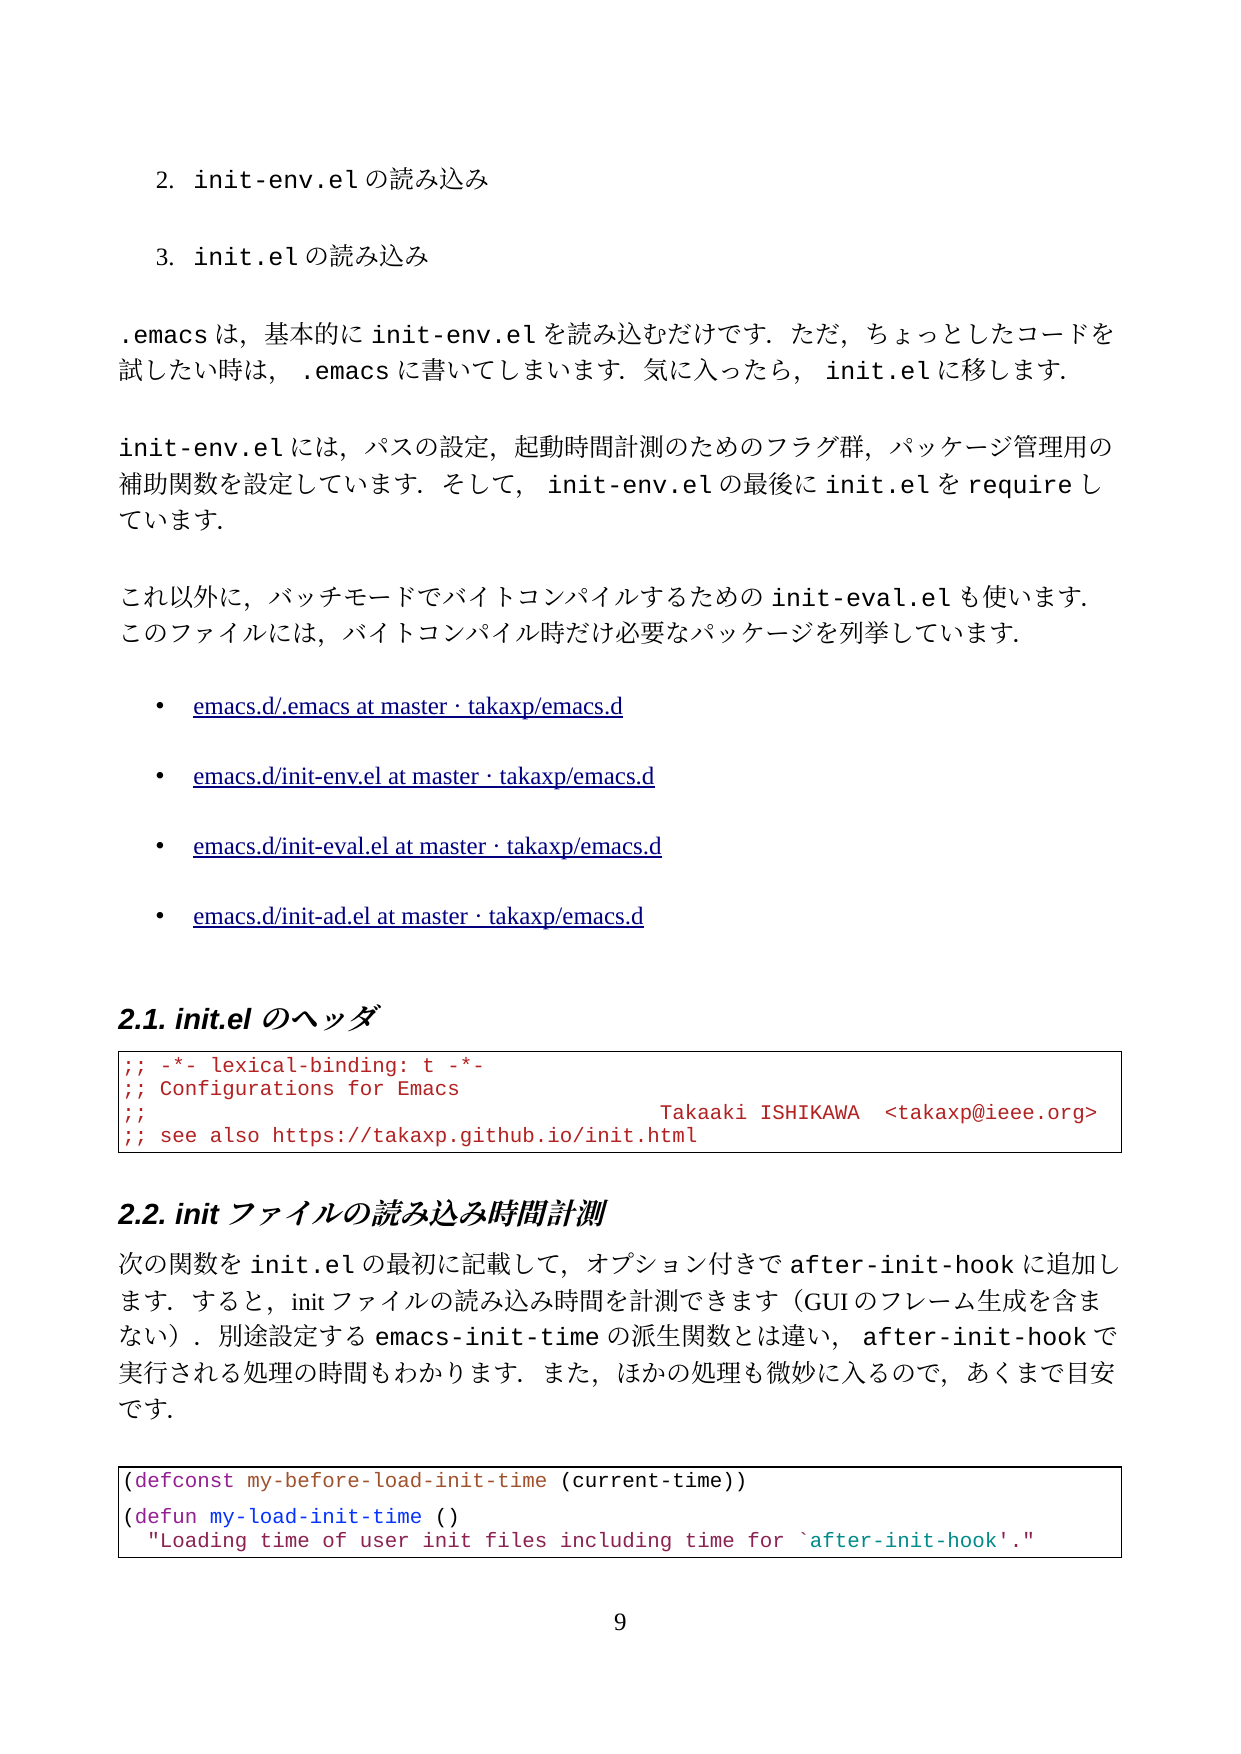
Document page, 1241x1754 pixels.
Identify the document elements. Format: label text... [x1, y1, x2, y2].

text "Loading time of user init files including time for `after-init-hook'." [119, 1526, 1121, 1557]
text ;; Configurations for Emacs [119, 1074, 1121, 1098]
text ;; see also https://takaxp.github.io/init.html [119, 1122, 1121, 1152]
text .emacs は，基本的に init-env.el を読み込むだけです．ただ，ちょっとしたコードを試したい時は， .emacs に書いてしまいます．気に入ったら， init.el に移します． [118, 314, 1122, 416]
subtitle initファイルの読み込み時間計測 [118, 1191, 1122, 1232]
text (defun my-load-init-time () [119, 1502, 1121, 1526]
list emacs.d/init-env.el at master · takaxp/emacs.d [156, 761, 1122, 819]
text これ以外に，バッチモードでバイトコンパイルするための init-eval.el も使います．このファイルには，バイトコンパイル時だけ必要なパッケージを列挙しています． [118, 578, 1122, 679]
list emacs.d/init-ad.el at master · takaxp/emacs.d [156, 901, 1122, 959]
list emacs.d/init-eval.el at master · takaxp/emacs.d [156, 831, 1122, 889]
text (defconst my-before-load-init-time (current-time)) [119, 1468, 1121, 1494]
list [156, 118, 1122, 147]
text ;; -*- lexical-binding: t -*- [119, 1052, 1121, 1074]
subtitle init.el のヘッダ [118, 996, 1122, 1038]
text ;; Takaaki ISHIKAWA <takaxp@ieee.org> [119, 1098, 1121, 1122]
text 次の関数を init.el の最初に記載して，オプション付きで after-init-hook に追加します．すると，initファイルの読み込み時間を計測できます（GUIのフレーム生成を含まない）．別途設定する emacs-init-time の派生関数とは違い， after-init-hook で実行される処理の時間もわかります．また，ほかの処理も微妙に入るので，あくまで目安です． [118, 1245, 1122, 1454]
list init.el の読み込み [156, 237, 1122, 302]
list init-env.el の読み込み [156, 159, 1122, 224]
list emacs.d/.emacs at master · takaxp/emacs.d [156, 691, 1122, 749]
text init-env.el には，パスの設定，起動時間計測のためのフラグ群，パッケージ管理用の補助関数を設定しています．そして， init-env.el の最後に init.el を require しています． [118, 428, 1122, 565]
